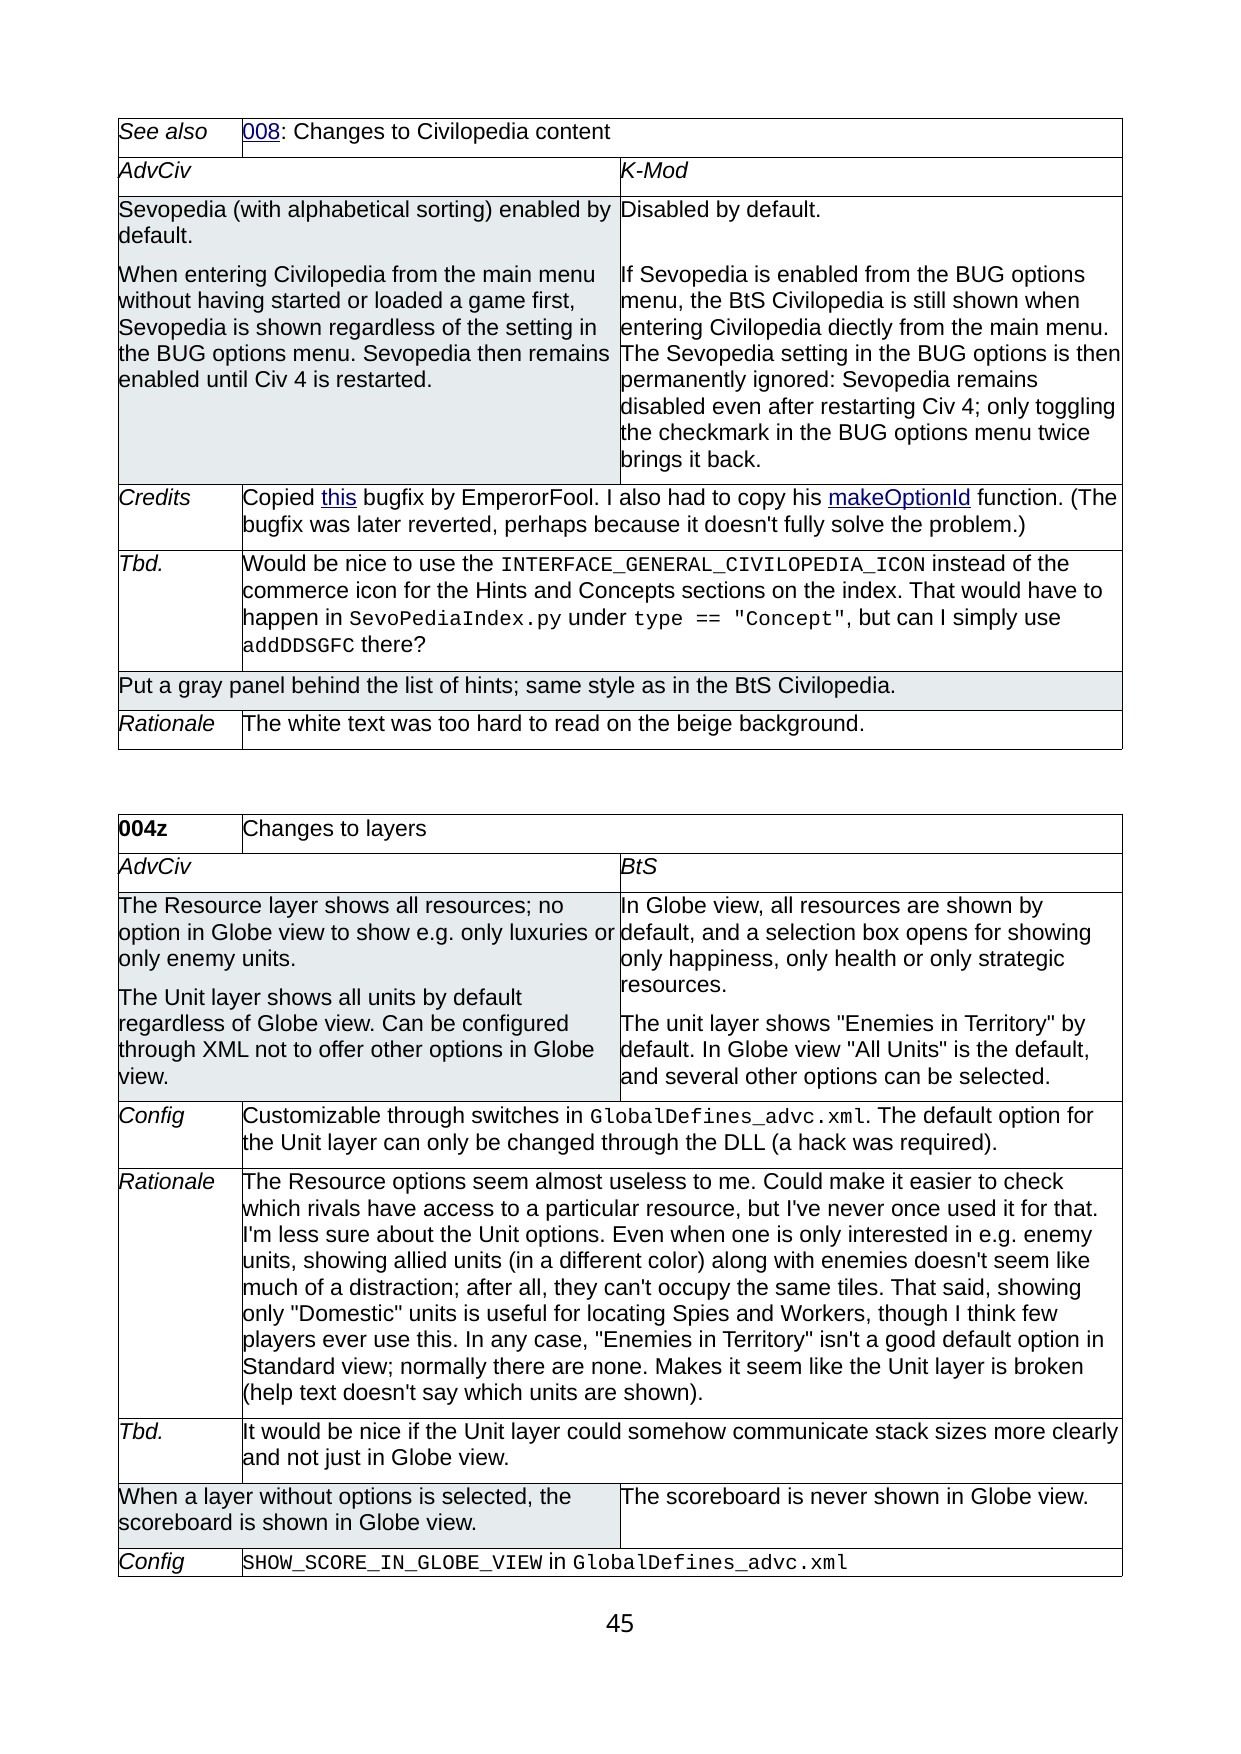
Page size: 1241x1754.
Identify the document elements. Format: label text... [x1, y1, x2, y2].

table_cell Config [119, 1102, 242, 1168]
table_cell The Resource options seem almost useless to me. Could make it easier to check which rivals have access to a particular resource, but I've never once used it for that. I'm less sure about the Unit options. Even when one is only interested in e.g. enemy units, showing allied units (in a different color) along with enemies doesn't seem like much of a distraction; after all, they can't occupy the same tiles. That said, showing only "Domestic" units is useful for locating Spies and Workers, though I think few players ever use this. In any case, "Enemies in Territory" isn't a good default option in Standard view; normally there are none. Makes it seem like the Unit layer is broken (help text doesn't say which units are shown). [243, 1169, 1122, 1418]
table_cell See also [119, 119, 242, 157]
table_cell The white text was too hard to read on the beige background. [243, 711, 1122, 749]
table_header 004z [119, 815, 242, 853]
table_cell In Globe view, all resources are shown by default, and a selection box opens for showing only happiness, only health or only strategic resources. The unit layer shows "Enemies in Territory" by default. In Globe view "All Units" is the default, and several other options can be selected. [621, 893, 1122, 1101]
table_cell K-Mod [621, 158, 1122, 196]
table_cell SHOW_SCORE_IN_GLOBE_VIEW in GlobalDefines_advc.xml [243, 1549, 1122, 1576]
table_cell BtS [621, 854, 1122, 892]
table_cell Config [119, 1549, 242, 1576]
table_header Changes to layers [243, 815, 1122, 853]
table_cell Disabled by default. If Sevopedia is enabled from the BUG options menu, the BtS Civilopedia is still shown when entering Civilopedia diectly from the main menu. The Sevopedia setting in the BUG options is then permanently ignored: Sevopedia remains disabled even after restarting Civ 4; only toggling the checkmark in the BUG options menu twice brings it back. [621, 197, 1122, 484]
table_cell It would be nice if the Unit layer could somehow communicate stack sizes more clearly and not just in Globe view. [243, 1419, 1122, 1483]
table_cell Tbd. [119, 1419, 242, 1483]
table_cell The Resource layer shows all resources; no option in Globe view to show e.g. only luxuries or only enemy units. The Unit layer shows all units by default regardless of Globe view. Can be configured through XML not to offer other options in Globe view. [119, 893, 620, 1101]
table_cell The scoreboard is never shown in Globe view. [621, 1484, 1122, 1548]
table_cell AdvCiv [119, 158, 620, 196]
table_cell When a layer without options is selected, the scoreboard is shown in Globe view. [119, 1484, 620, 1548]
table_cell AdvCiv [119, 854, 620, 892]
table_cell Sevopedia (with alphabetical sorting) enabled by default. When entering Civilopedia from the main menu without having started or loaded a game first, Sevopedia is shown regardless of the setting in the BUG options menu. Sevopedia then remains enabled until Civ 4 is restarted. [119, 197, 620, 484]
table_cell Rationale [119, 1169, 242, 1418]
table_cell Tbd. [119, 551, 242, 671]
table_cell Customizable through switches in GlobalDefines_advc.xml. The default option for the Unit layer can only be changed through the DLL (a hack was required). [243, 1102, 1122, 1168]
table_cell Rationale [119, 711, 242, 749]
table_cell Copied this bugfix by EmperorFool. I also had to copy his makeOptionId function. (The bugfix was later reverted, perhaps because it doesn't fully solve the problem.) [243, 485, 1122, 549]
table_cell Put a gray panel behind the list of hints; same style as in the BtS Civilopedia. [119, 672, 1122, 710]
table_cell Credits [119, 485, 242, 549]
table_cell Would be nice to use the INTERFACE_GENERAL_CIVILOPEDIA_ICON instead of the commerce icon for the Hints and Concepts sections on the index. That would have to happen in SevoPediaIndex.py under type == "Concept", but can I simply use addDDSGFC there? [243, 551, 1122, 671]
table_cell 008: Changes to Civilopedia content [243, 119, 1122, 157]
